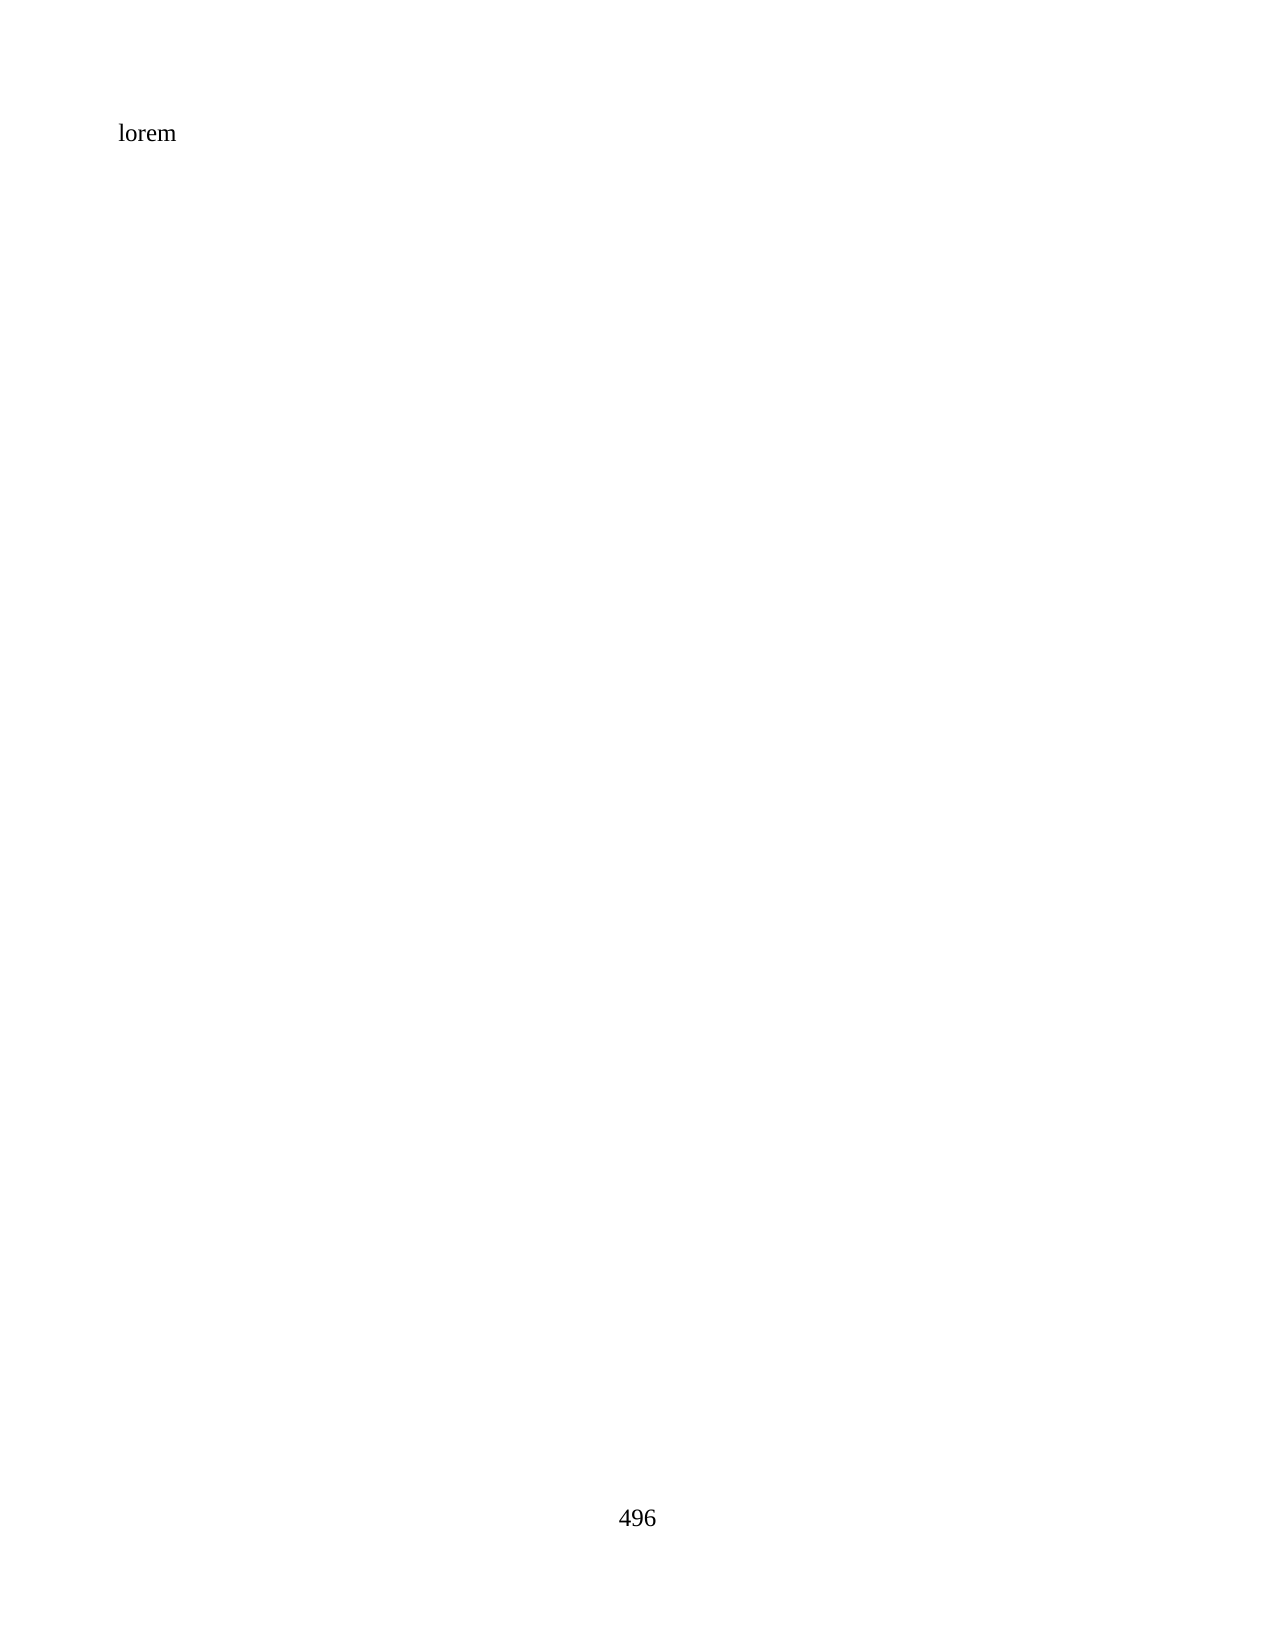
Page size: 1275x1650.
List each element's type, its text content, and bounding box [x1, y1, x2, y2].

text lorem [118, 118, 1157, 147]
